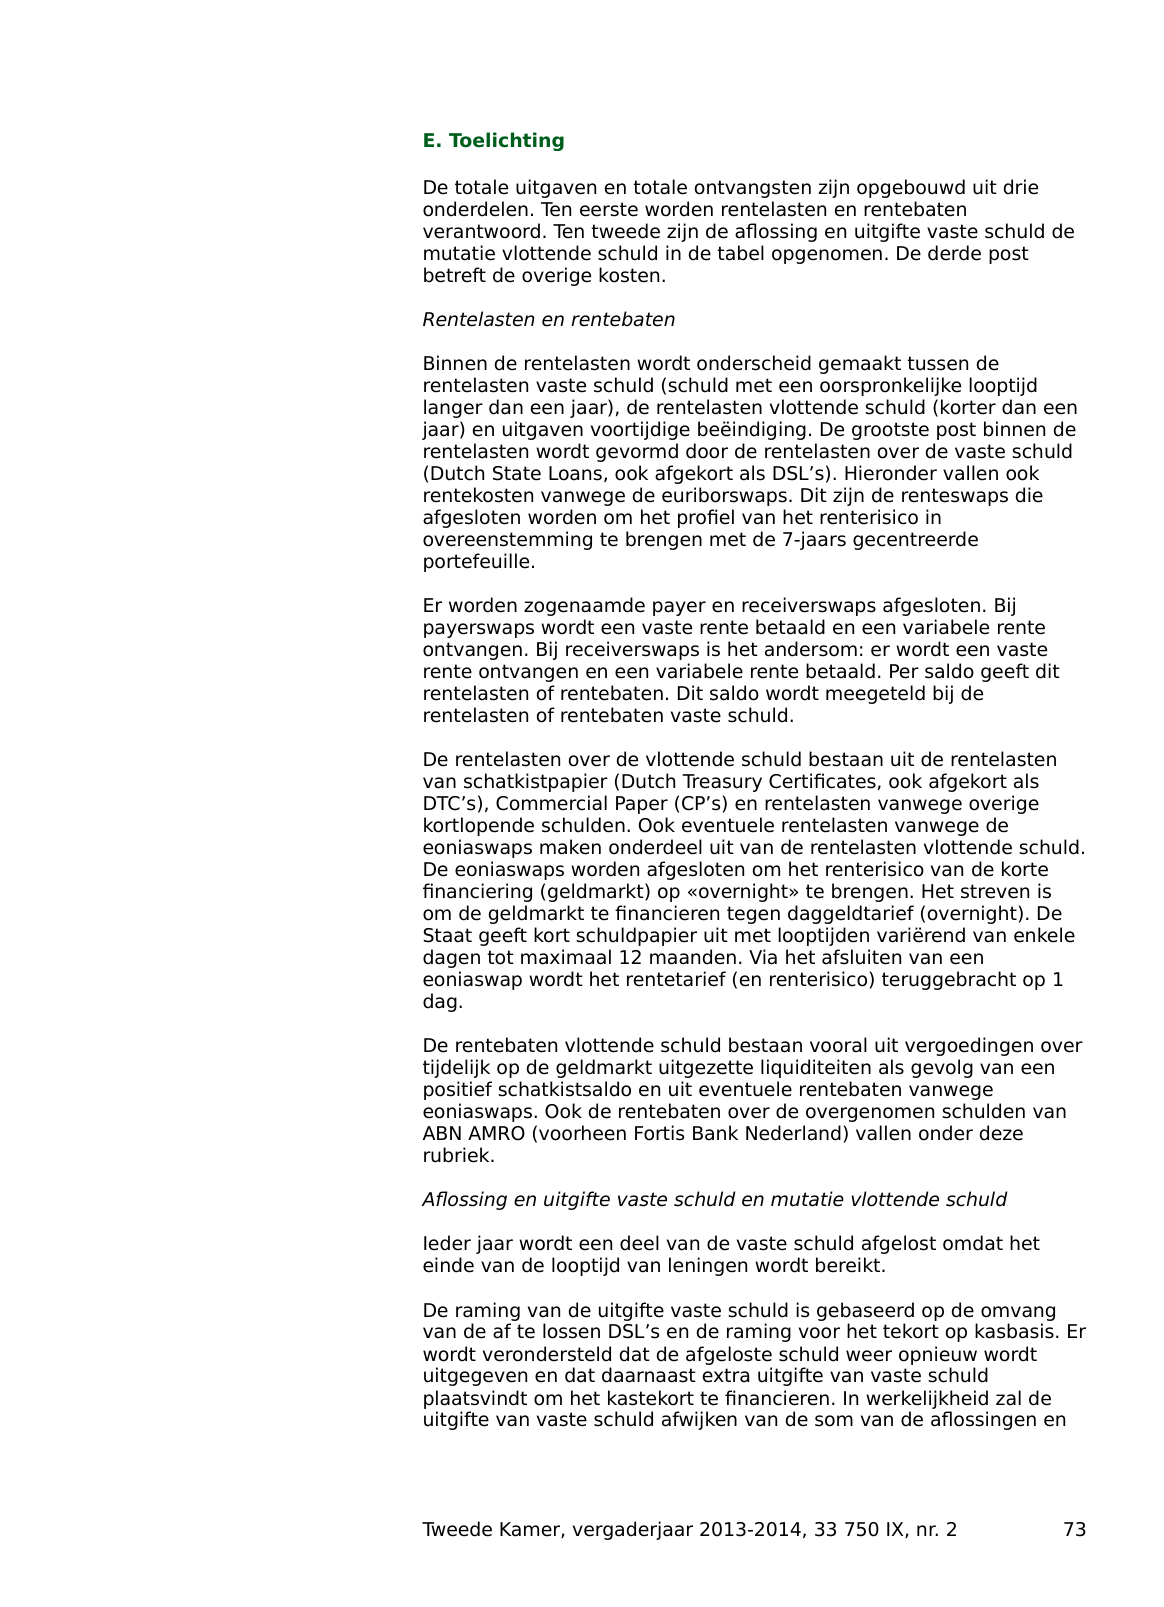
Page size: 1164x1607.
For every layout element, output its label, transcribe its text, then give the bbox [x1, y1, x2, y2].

text De rentelasten over de vlottende schuld bestaan uit de rentelasten van schatkistpapier (Dutch Treasury Certificates, ook afgekort als DTC’s), Commercial Paper (CP’s) en rentelasten vanwege overige kortlopende schulden. Ook eventuele rentelasten vanwege de eoniaswaps maken onderdeel uit van de rentelasten vlottende schuld. De eoniaswaps worden afgesloten om het renterisico van de korte financiering (geldmarkt) op «overnight» te brengen. Het streven is om de geldmarkt te financieren tegen daggeldtarief (overnight). De Staat geeft kort schuldpapier uit met looptijden variërend van enkele dagen tot maximaal 12 maanden. Via het afsluiten van een eoniaswap wordt het rentetarief (en renterisico) teruggebracht op 1 dag. [422, 749, 1087, 1013]
subtitle E. Toelichting [422, 130, 1087, 152]
text De raming van de uitgifte vaste schuld is gebaseerd op de omvang van de af te lossen DSL’s en de raming voor het tekort op kasbasis. Er wordt verondersteld dat de afgeloste schuld weer opnieuw wordt uitgegeven en dat daarnaast extra uitgifte van vaste schuld plaatsvindt om het kastekort te financieren. In werkelijkheid zal de uitgifte van vaste schuld afwijken van de som van de aflossingen en [422, 1299, 1087, 1431]
text Binnen de rentelasten wordt onderscheid gemaakt tussen de rentelasten vaste schuld (schuld met een oorspronkelijke looptijd langer dan een jaar), de rentelasten vlottende schuld (korter dan een jaar) en uitgaven voortijdige beëindiging. De grootste post binnen de rentelasten wordt gevormd door de rentelasten over de vaste schuld (Dutch State Loans, ook afgekort als DSL’s). Hieronder vallen ook rentekosten vanwege de euriborswaps. Dit zijn de renteswaps die afgesloten worden om het profiel van het renterisico in overeenstemming te brengen met de 7-jaars gecentreerde portefeuille. [422, 353, 1087, 573]
text De rentebaten vlottende schuld bestaan vooral uit vergoedingen over tijdelijk op de geldmarkt uitgezette liquiditeiten als gevolg van een positief schatkistsaldo en uit eventuele rentebaten vanwege eoniaswaps. Ook de rentebaten over de overgenomen schulden van ABN AMRO (voorheen Fortis Bank Nederland) vallen onder deze rubriek. [422, 1035, 1087, 1167]
text De totale uitgaven en totale ontvangsten zijn opgebouwd uit drie onderdelen. Ten eerste worden rentelasten en rentebaten verantwoord. Ten tweede zijn de aflossing en uitgifte vaste schuld de mutatie vlottende schuld in de tabel opgenomen. De derde post betreft de overige kosten. [422, 177, 1087, 287]
subtitle Rentelasten en rentebaten [422, 309, 1087, 331]
text Er worden zogenaamde payer en receiverswaps afgesloten. Bij payerswaps wordt een vaste rente betaald en een variabele rente ontvangen. Bij receiverswaps is het andersom: er wordt een vaste rente ontvangen en een variabele rente betaald. Per saldo geeft dit rentelasten of rentebaten. Dit saldo wordt meegeteld bij de rentelasten of rentebaten vaste schuld. [422, 595, 1087, 727]
text Ieder jaar wordt een deel van de vaste schuld afgelost omdat het einde van de looptijd van leningen wordt bereikt. [422, 1233, 1087, 1277]
subtitle Aflossing en uitgifte vaste schuld en mutatie vlottende schuld [422, 1189, 1087, 1211]
